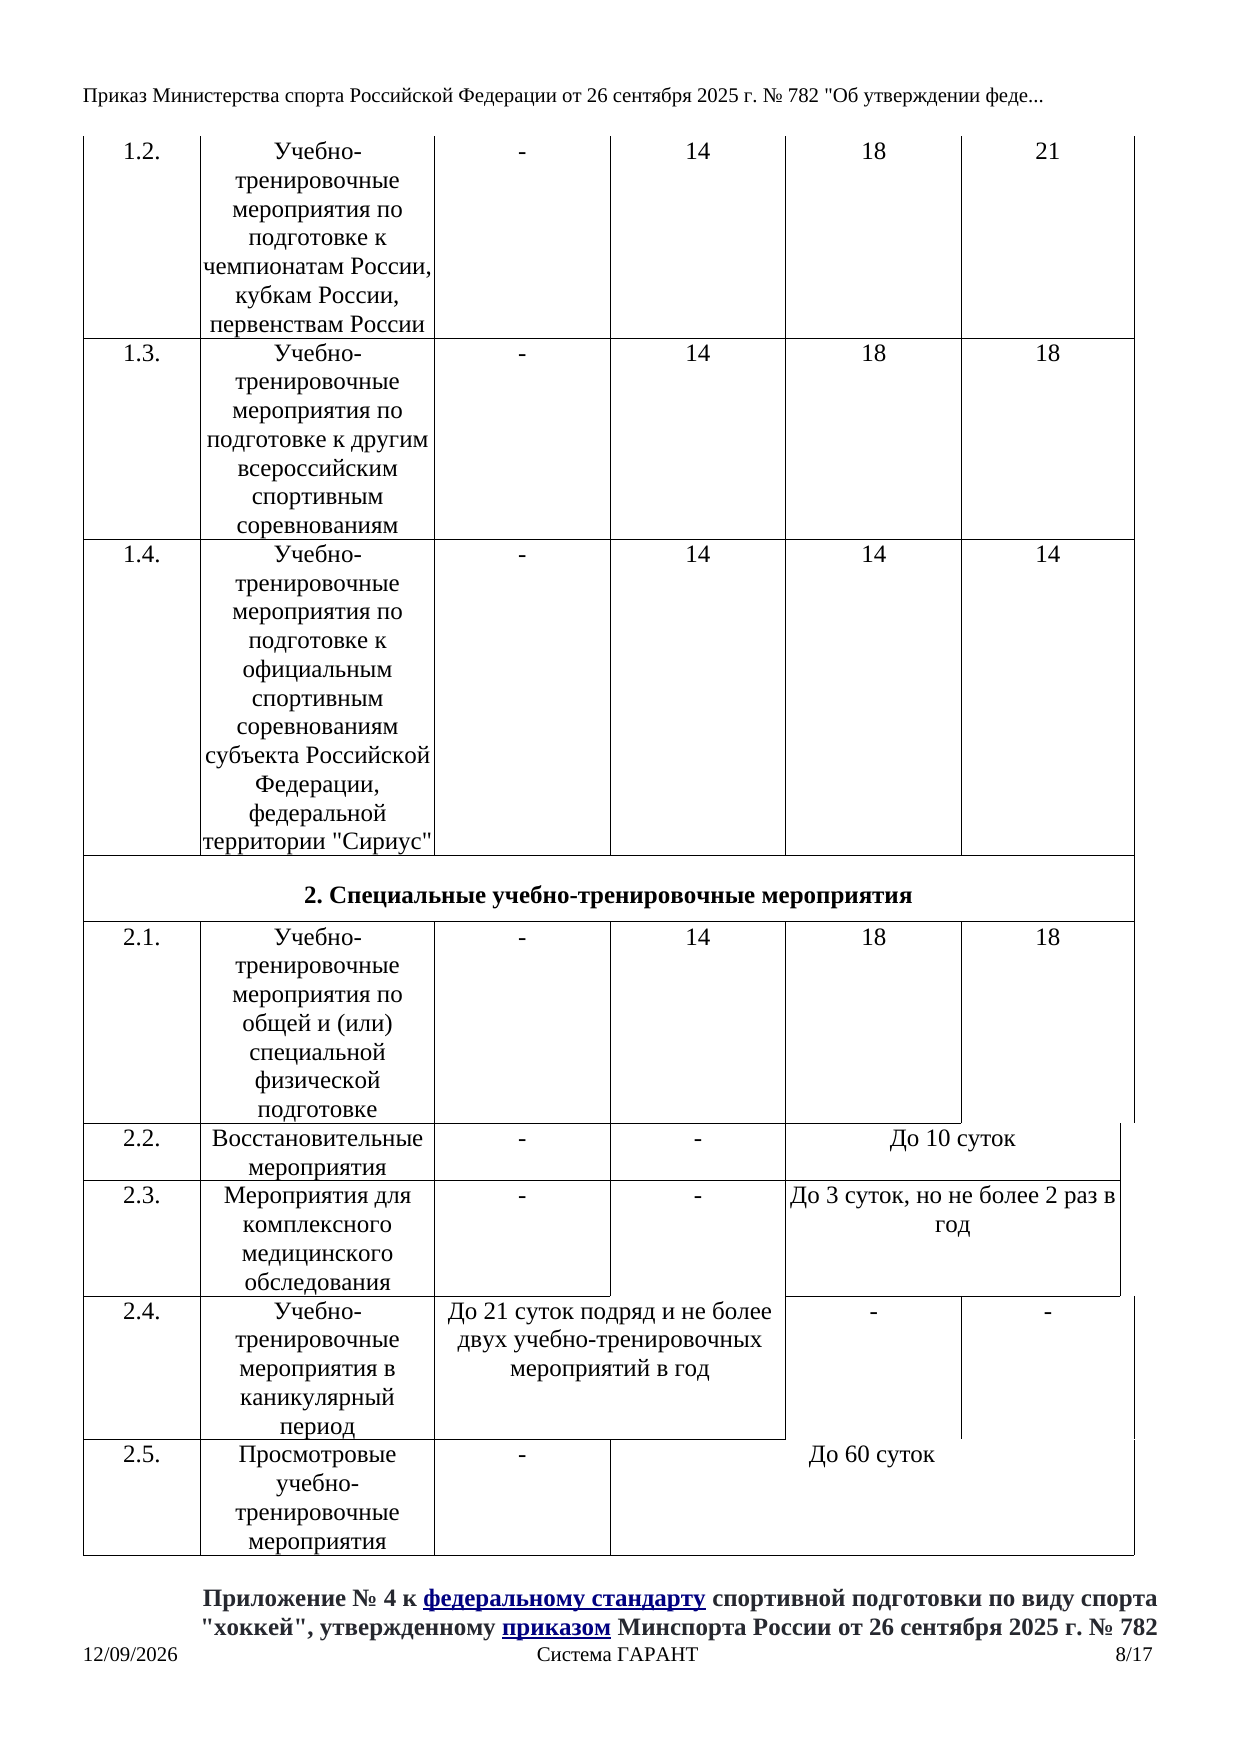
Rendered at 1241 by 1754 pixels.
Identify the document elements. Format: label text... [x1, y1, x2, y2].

table_cell 18 [786, 136, 961, 338]
table_cell 1.2. [84, 136, 200, 338]
table_cell - [435, 339, 610, 539]
table_cell - [435, 136, 610, 338]
table_cell 18 [962, 339, 1134, 539]
table_cell - [962, 1296, 1134, 1439]
table_cell До 3 суток, но не более 2 раз в год [786, 1181, 1120, 1296]
table_cell 1.4. [84, 540, 200, 855]
table_cell 14 [962, 540, 1134, 855]
table_cell - [435, 1181, 610, 1296]
table_cell 14 [611, 136, 785, 338]
table_cell Восстановительные мероприятия [201, 1124, 434, 1180]
table_cell До 21 суток подряд и не более двух учебно-тренировочных мероприятий в год [435, 1296, 785, 1439]
table_cell 2.5. [84, 1440, 200, 1555]
text Приложение № 4 к федеральному стандарту спортивной подготовки по виду спорта "хоккей", утвержденному приказом Минспорта России от 26 сентября 2025 г. № 782 [83, 1583, 1157, 1641]
table_cell - [611, 1181, 785, 1296]
table_cell 14 [611, 922, 785, 1123]
table_cell 18 [962, 922, 1134, 1123]
table_cell 1.3. [84, 339, 200, 539]
table_cell - [611, 1124, 785, 1180]
table_cell 21 [962, 136, 1134, 338]
table_cell - [435, 1124, 610, 1180]
table_cell 14 [611, 339, 785, 539]
table_cell Учебно-тренировочные мероприятия в каникулярный период [201, 1297, 434, 1439]
table_cell 2.2. [84, 1124, 200, 1180]
table_cell Просмотровые учебно-тренировочные мероприятия [201, 1440, 434, 1555]
table_cell До 60 суток [611, 1440, 1134, 1555]
table_cell Учебно-тренировочные мероприятия по подготовке к другим всероссийским спортивным соревнованиям [201, 339, 434, 539]
table_cell 2.1. [84, 922, 200, 1123]
table_cell Учебно-тренировочные мероприятия по подготовке к чемпионатам России, кубкам России, первенствам России [201, 136, 434, 338]
table_cell - [435, 1440, 610, 1555]
table_cell 14 [611, 540, 785, 855]
table_cell 2.4. [84, 1297, 200, 1439]
table_cell - [435, 540, 610, 855]
table_cell Учебно-тренировочные мероприятия по общей и (или) специальной физической подготовке [201, 922, 434, 1123]
table_cell - [786, 1297, 961, 1439]
table_cell 14 [786, 540, 961, 855]
table_cell - [435, 922, 610, 1123]
table_cell Учебно-тренировочные мероприятия по подготовке к официальным спортивным соревнованиям субъекта Российской Федерации, федеральной территории "Сириус" [201, 540, 434, 855]
table_cell До 10 суток [786, 1123, 1120, 1180]
table_cell 18 [786, 339, 961, 539]
table_cell 2.3. [84, 1181, 200, 1296]
table_cell 2. Специальные учебно-тренировочные мероприятия [84, 856, 1134, 921]
table_cell 18 [786, 922, 961, 1123]
table_cell Мероприятия для комплексного медицинского обследования [201, 1181, 434, 1296]
